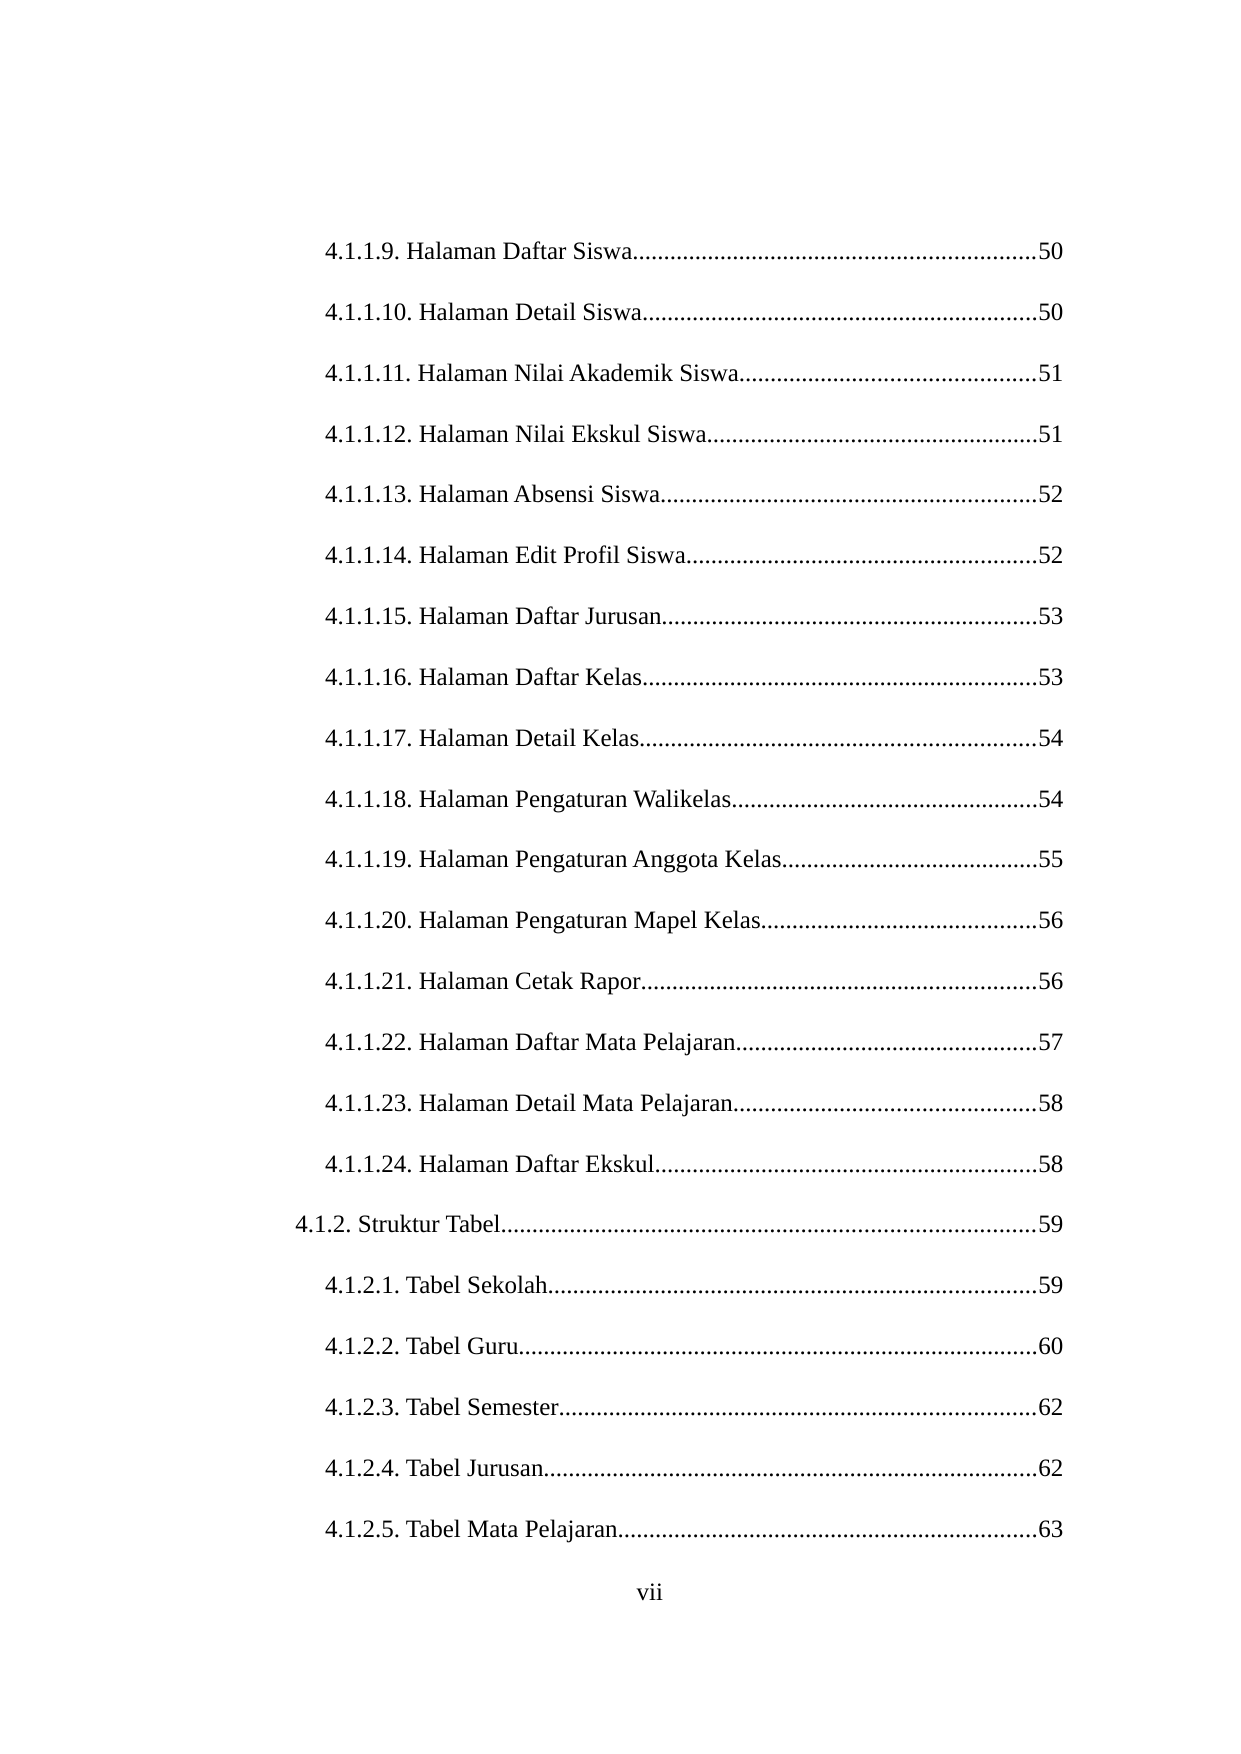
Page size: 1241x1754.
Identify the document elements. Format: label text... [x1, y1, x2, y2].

text 4.1.1.13. Halaman Absensi Siswa 52 [325, 479, 1063, 508]
text 4.1.1.17. Halaman Detail Kelas 54 [325, 723, 1063, 752]
text 4.1.1.11. Halaman Nilai Akademik Siswa 51 [325, 358, 1063, 387]
text 4.1.1.22. Halaman Daftar Mata Pelajaran 57 [325, 1027, 1063, 1056]
text 4.1.1.21. Halaman Cetak Rapor 56 [325, 966, 1063, 995]
text 4.1.1.12. Halaman Nilai Ekskul Siswa 51 [325, 419, 1063, 447]
text 4.1.1.16. Halaman Daftar Kelas 53 [325, 662, 1063, 691]
text 4.1.1.19. Halaman Pengaturan Anggota Kelas 55 [325, 844, 1063, 873]
text 4.1.1.14. Halaman Edit Profil Siswa 52 [325, 540, 1063, 569]
text 4.1.2.3. Tabel Semester 62 [325, 1392, 1063, 1421]
text 4.1.1.15. Halaman Daftar Jurusan 53 [325, 601, 1063, 630]
text 4.1.2.2. Tabel Guru 60 [325, 1331, 1063, 1360]
text 4.1.2.5. Tabel Mata Pelajaran 63 [325, 1514, 1063, 1542]
text 4.1.1.18. Halaman Pengaturan Walikelas 54 [325, 784, 1063, 812]
text 4.1.1.24. Halaman Daftar Ekskul 58 [325, 1149, 1063, 1177]
text 4.1.1.9. Halaman Daftar Siswa 50 [325, 236, 1063, 265]
text 4.1.1.10. Halaman Detail Siswa 50 [325, 297, 1063, 326]
text 4.1.2. Struktur Tabel 59 [295, 1209, 1063, 1238]
text 4.1.2.4. Tabel Jurusan 62 [325, 1453, 1063, 1482]
text 4.1.1.23. Halaman Detail Mata Pelajaran 58 [325, 1088, 1063, 1117]
text 4.1.1.20. Halaman Pengaturan Mapel Kelas 56 [325, 905, 1063, 934]
text 4.1.2.1. Tabel Sekolah 59 [325, 1270, 1063, 1299]
